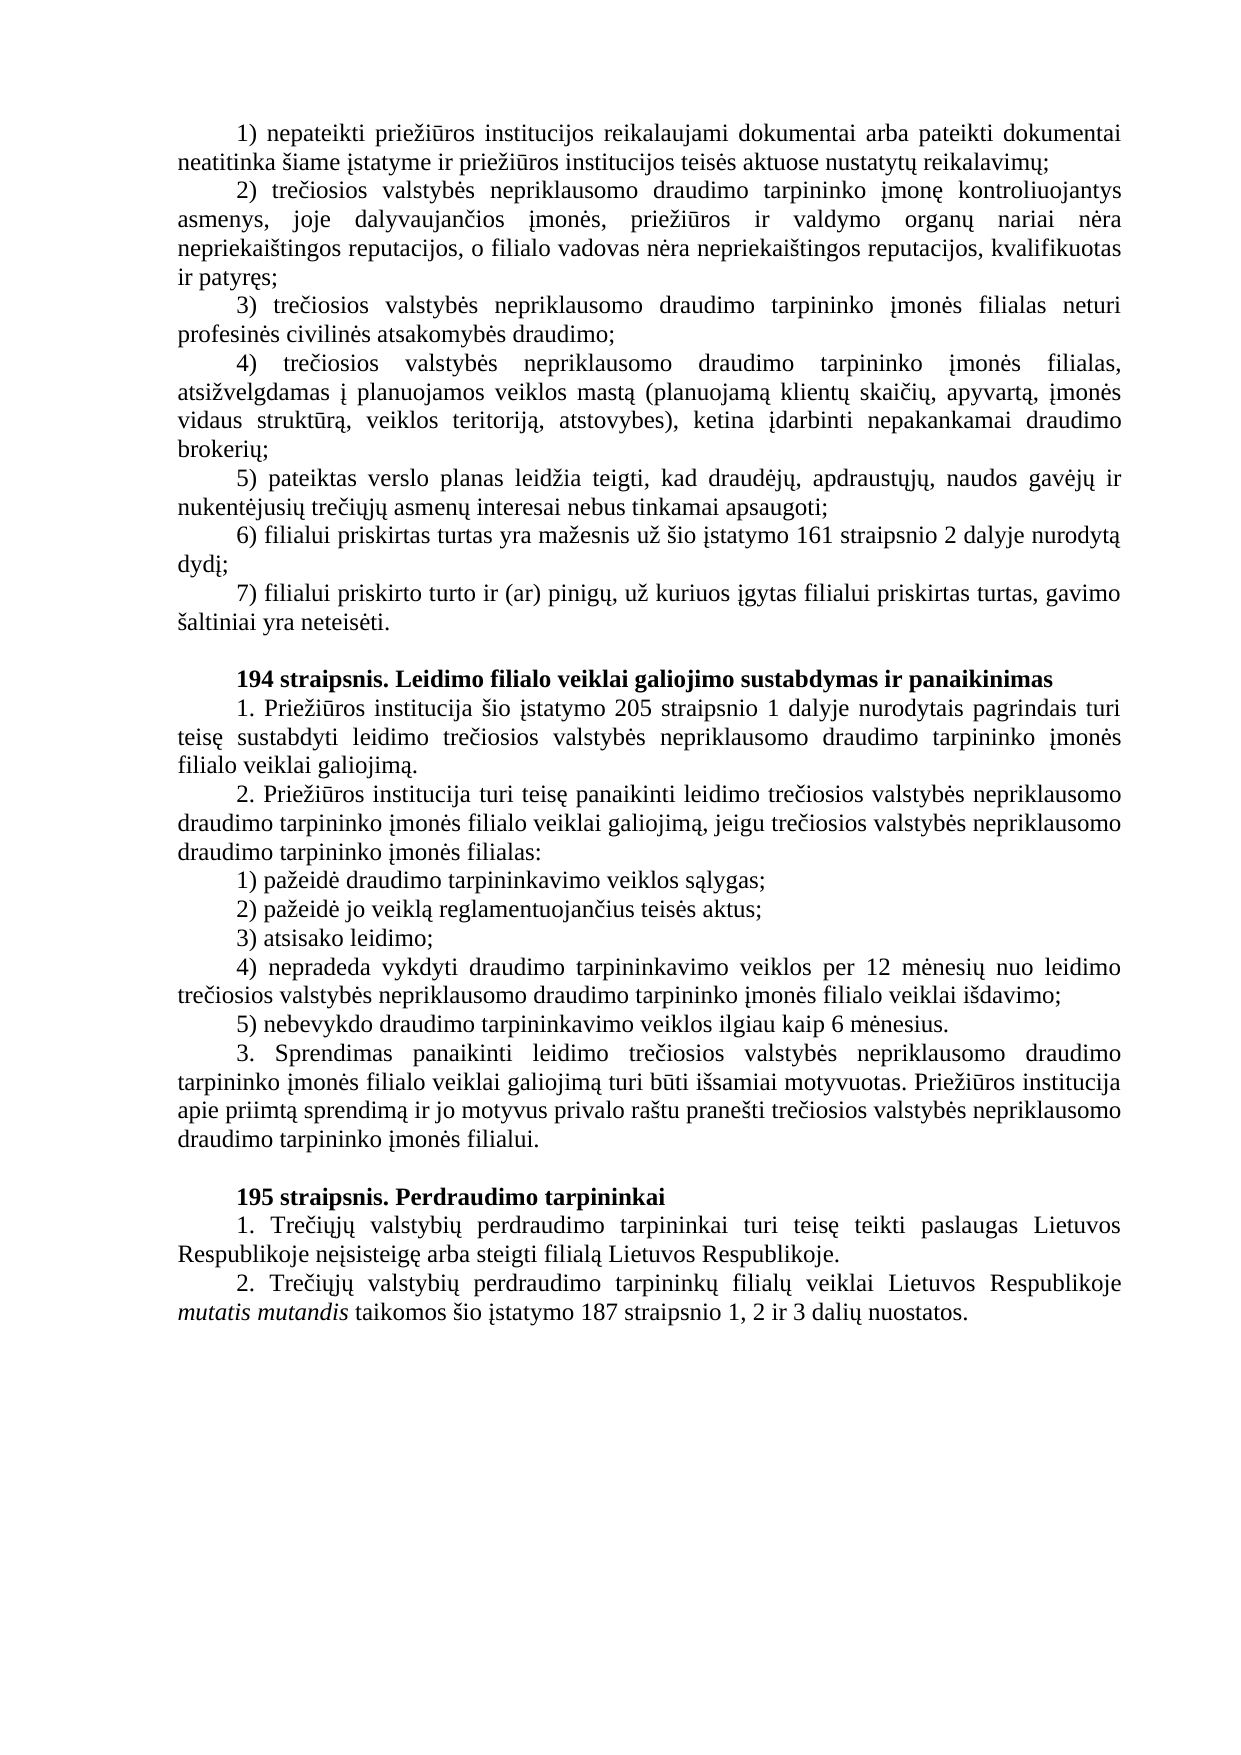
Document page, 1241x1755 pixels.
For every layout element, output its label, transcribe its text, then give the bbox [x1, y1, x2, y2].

text 4) trečiosios valstybės nepriklausomo draudimo tarpininko įmonės filialas, atsižvelgdamas į planuojamos veiklos mastą (planuojamą klientų skaičių, apyvartą, įmonės vidaus struktūrą, veiklos teritoriją, atstovybes), ketina įdarbinti nepakankamai draudimo brokerių; [177, 348, 1122, 463]
text 3) trečiosios valstybės nepriklausomo draudimo tarpininko įmonės filialas neturi profesinės civilinės atsakomybės draudimo; [177, 291, 1122, 348]
text 3. Sprendimas panaikinti leidimo trečiosios valstybės nepriklausomo draudimo tarpininko įmonės filialo veiklai galiojimą turi būti išsamiai motyvuotas. Priežiūros institucija apie priimtą sprendimą ir jo motyvus privalo raštu pranešti trečiosios valstybės nepriklausomo draudimo tarpininko įmonės filialui. [177, 1038, 1122, 1153]
text 195 straipsnis. Perdraudimo tarpininkai [177, 1182, 1122, 1211]
text 1) pažeidė draudimo tarpininkavimo veiklos sąlygas; [177, 866, 1122, 894]
text 7) filialui priskirto turto ir (ar) pinigų, už kuriuos įgytas filialui priskirtas turtas, gavimo šaltiniai yra neteisėti. [177, 578, 1122, 636]
text 2) pažeidė jo veiklą reglamentuojančius teisės aktus; [177, 894, 1122, 923]
text 5) nebevykdo draudimo tarpininkavimo veiklos ilgiau kaip 6 mėnesius. [177, 1009, 1122, 1038]
text 1) nepateikti priežiūros institucijos reikalaujami dokumentai arba pateikti dokumentai neatitinka šiame įstatyme ir priežiūros institucijos teisės aktuose nustatytų reikalavimų; [177, 118, 1122, 176]
text 2) trečiosios valstybės nepriklausomo draudimo tarpininko įmonę kontroliuojantys asmenys, joje dalyvaujančios įmonės, priežiūros ir valdymo organų nariai nėra nepriekaištingos reputacijos, o filialo vadovas nėra nepriekaištingos reputacijos, kvalifikuotas ir patyręs; [177, 176, 1122, 291]
text 2. Trečiųjų valstybių perdraudimo tarpininkų filialų veiklai Lietuvos Respublikoje mutatis mutandis taikomos šio įstatymo 187 straipsnio 1, 2 ir 3 dalių nuostatos. [177, 1268, 1122, 1326]
text 5) pateiktas verslo planas leidžia teigti, kad draudėjų, apdraustųjų, naudos gavėjų ir nukentėjusių trečiųjų asmenų interesai nebus tinkamai apsaugoti; [177, 463, 1122, 521]
text 3) atsisako leidimo; [177, 923, 1122, 952]
text 1. Priežiūros institucija šio įstatymo 205 straipsnio 1 dalyje nurodytais pagrindais turi teisę sustabdyti leidimo trečiosios valstybės nepriklausomo draudimo tarpininko įmonės filialo veiklai galiojimą. [177, 693, 1122, 779]
text 4) nepradeda vykdyti draudimo tarpininkavimo veiklos per 12 mėnesių nuo leidimo trečiosios valstybės nepriklausomo draudimo tarpininko įmonės filialo veiklai išdavimo; [177, 952, 1122, 1009]
text 6) filialui priskirtas turtas yra mažesnis už šio įstatymo 161 straipsnio 2 dalyje nurodytą dydį; [177, 521, 1122, 578]
text 2. Priežiūros institucija turi teisę panaikinti leidimo trečiosios valstybės nepriklausomo draudimo tarpininko įmonės filialo veiklai galiojimą, jeigu trečiosios valstybės nepriklausomo draudimo tarpininko įmonės filialas: [177, 779, 1122, 866]
text 1. Trečiųjų valstybių perdraudimo tarpininkai turi teisę teikti paslaugas Lietuvos Respublikoje neįsisteigę arba steigti filialą Lietuvos Respublikoje. [177, 1211, 1122, 1268]
text 194 straipsnis. Leidimo filialo veiklai galiojimo sustabdymas ir panaikinimas [177, 664, 1122, 693]
